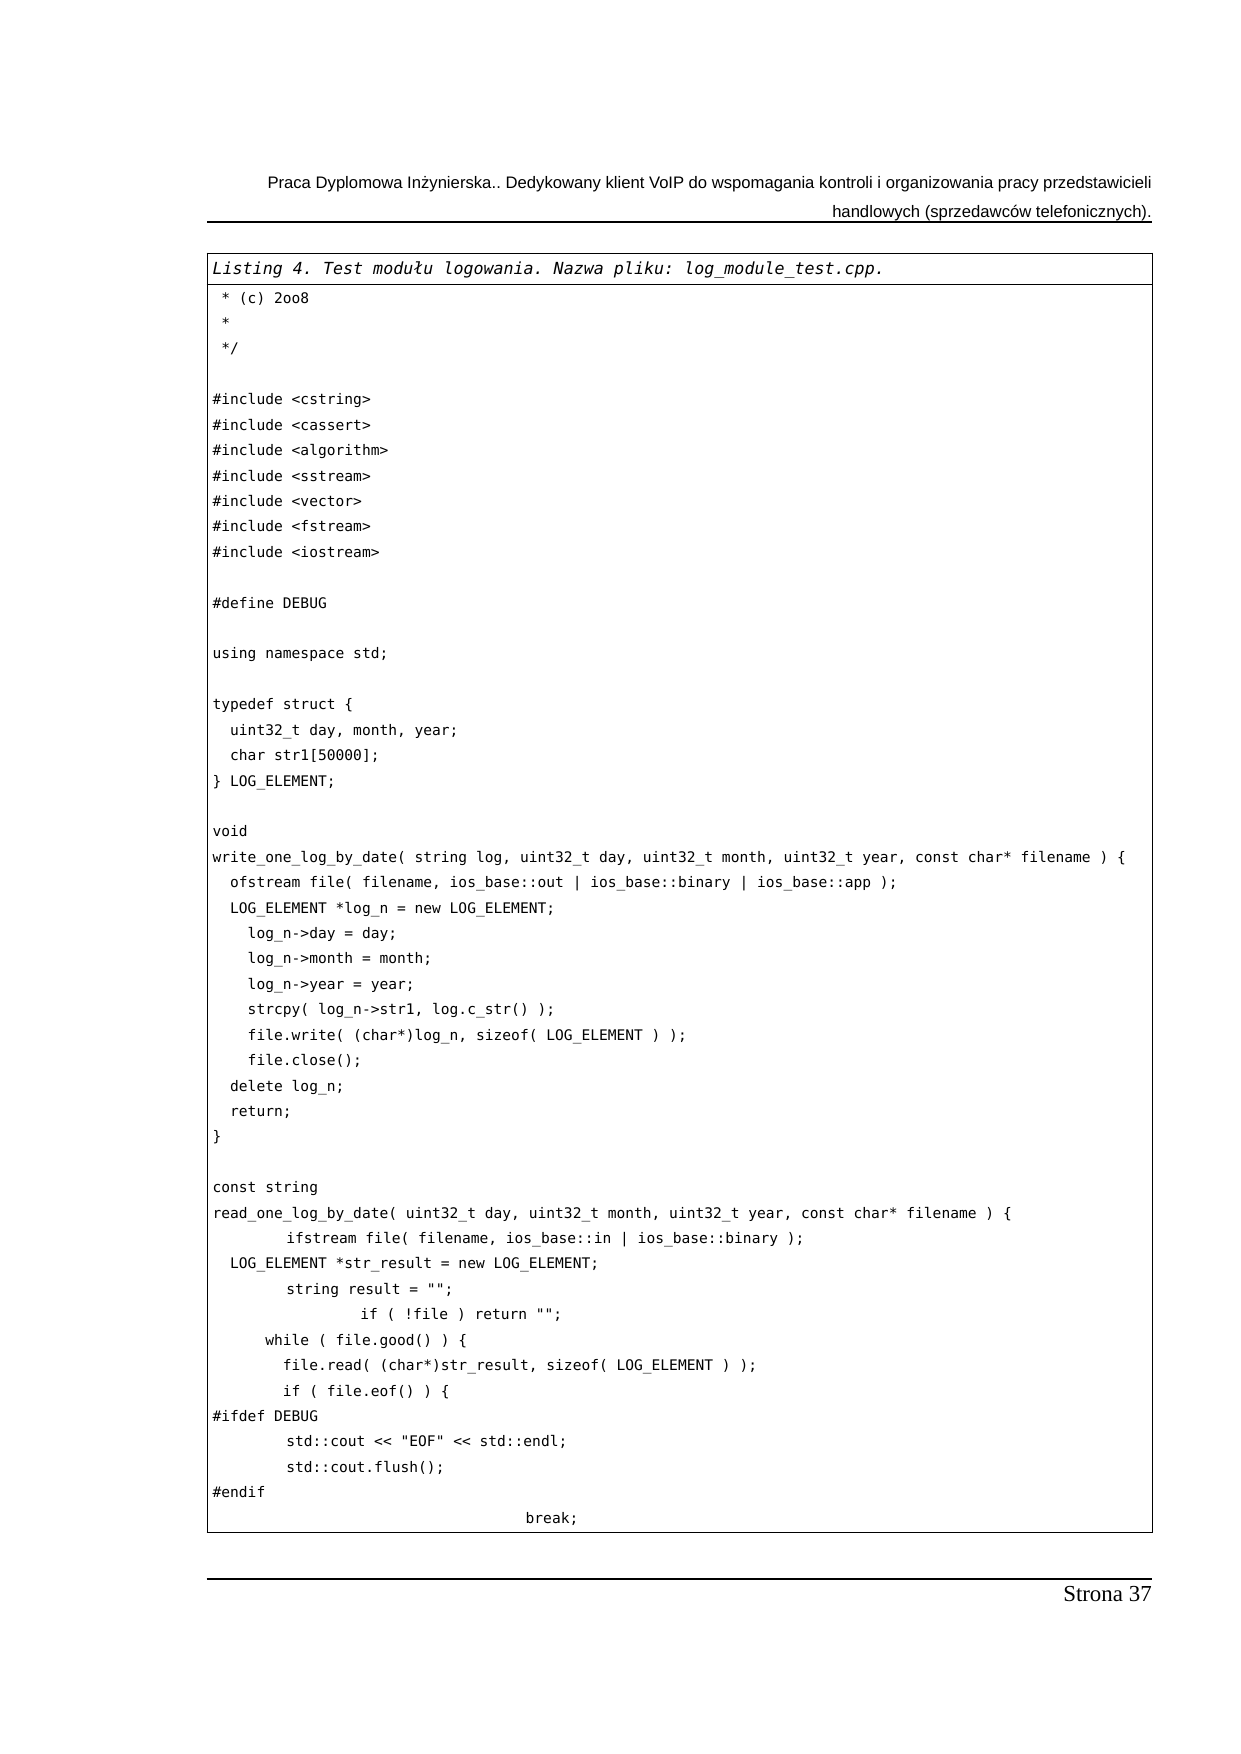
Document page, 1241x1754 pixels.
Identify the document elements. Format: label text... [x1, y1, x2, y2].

table_header Listing 4. Test modułu logowania. Nazwa pliku: log_module_test.cpp. [208, 254, 1152, 284]
table_cell * (c) 2oo8 * */ #include <cstring> #include <cassert> #include <algorithm> #include <sstream> #include <vector> #include <fstream> #include <iostream> #define DEBUG using namespace std; typedef struct { uint32_t day, month, year; char str1[50000]; } LOG_ELEMENT; void write_one_log_by_date( string log, uint32_t day, uint32_t month, uint32_t year, const char* filename ) { ofstream file( filename, ios_base::out | ios_base::binary | ios_base::app ); LOG_ELEMENT *log_n = new LOG_ELEMENT; log_n->day = day; log_n->month = month; log_n->year = year; strcpy( log_n->str1, log.c_str() ); file.write( (char*)log_n, sizeof( LOG_ELEMENT ) ); file.close(); delete log_n; return; } const string read_one_log_by_date( uint32_t day, uint32_t month, uint32_t year, const char* filename ) { ifstream file( filename, ios_base::in | ios_base::binary ); LOG_ELEMENT *str_result = new LOG_ELEMENT; string result = ""; if ( !file ) return ""; while ( file.good() ) { file.read( (char*)str_result, sizeof( LOG_ELEMENT ) ); if ( file.eof() ) { #ifdef DEBUG std::cout << "EOF" << std::endl; std::cout.flush(); #endif break; [208, 285, 1152, 1532]
